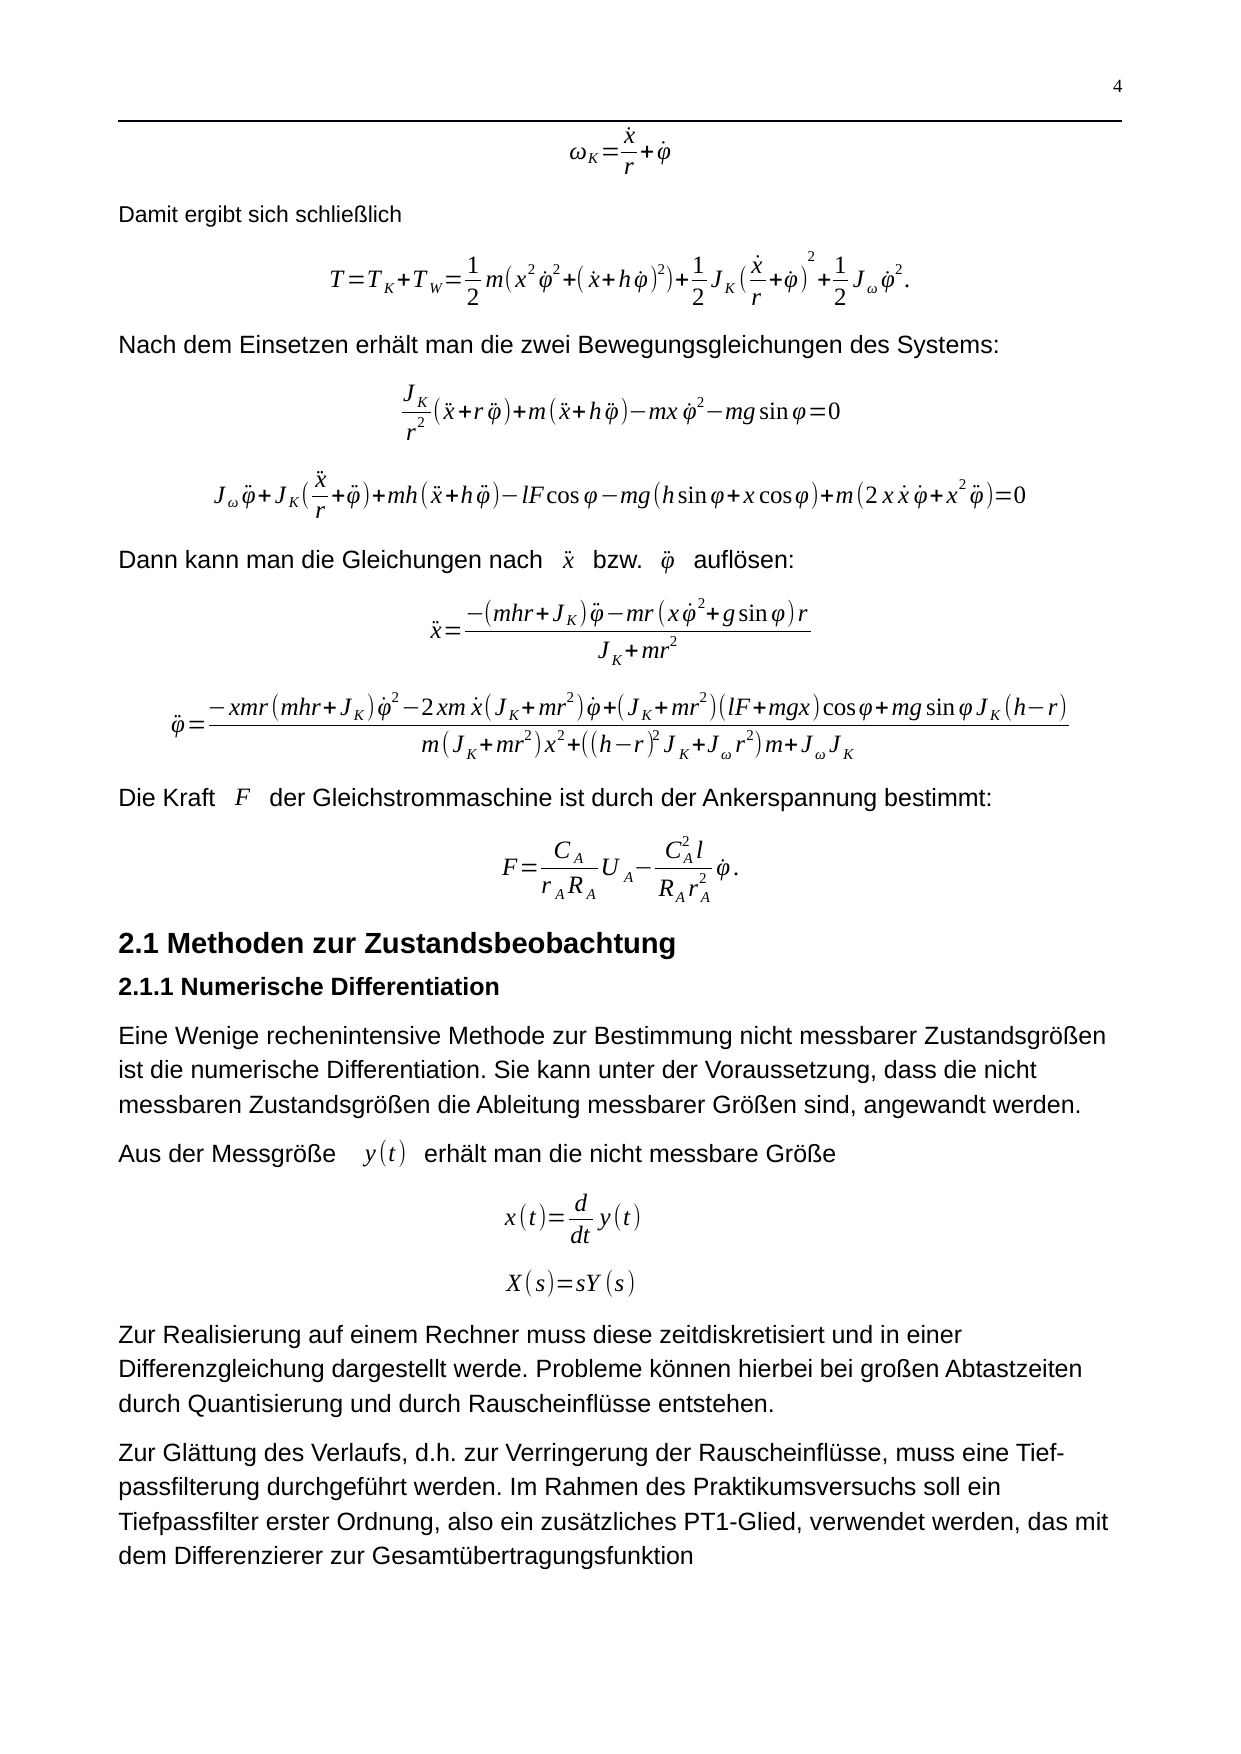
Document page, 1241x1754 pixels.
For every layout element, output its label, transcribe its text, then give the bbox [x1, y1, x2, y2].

text Die Kraftder Gleichstrommaschine ist durch der Ankerspannung bestimmt: [118, 783, 1122, 812]
text Zur Glättung des Verlaufs, d.h. zur Verringerung der Rauscheinflüsse, muss eine Tief-passfilterung durchgeführt werden. Im Rahmen des Praktikumsversuchs soll ein Tiefpassfilter erster Ordnung, also ein zusätzliches PT1-Glied, verwendet werden, das mit dem Differenzierer zur Gesamtübertragungsfunktion [118, 1438, 1122, 1570]
text 2.1.1 Numerische Differentiation [118, 972, 1122, 1000]
text Eine Wenige rechenintensive Methode zur Bestimmung nicht messbarer Zustandsgrößen ist die numerische Differentiation. Sie kann unter der Voraussetzung, dass die nicht messbaren Zustandsgrößen die Ableitung messbarer Größen sind, angewandt werden. [118, 1021, 1122, 1118]
text Dann kann man die Gleichungen nachbzw.auflösen: [118, 545, 1122, 574]
text Zur Realisierung auf einem Rechner muss diese zeitdiskretisiert und in einer Differenzgleichung dargestellt werde. Probleme können hierbei bei großen Abtastzeiten durch Quantisierung und durch Rauscheinflüsse entstehen. [118, 1320, 1122, 1418]
text Damit ergibt sich schließlich [118, 201, 1122, 227]
text Nach dem Einsetzen erhält man die zwei Bewegungsgleichungen des Systems: [118, 330, 1122, 359]
text Aus der Messgröße erhält man die nicht messbare Größe [118, 1139, 1122, 1169]
title 2.1 Methoden zur Zustandsbeobachtung [118, 926, 1122, 960]
